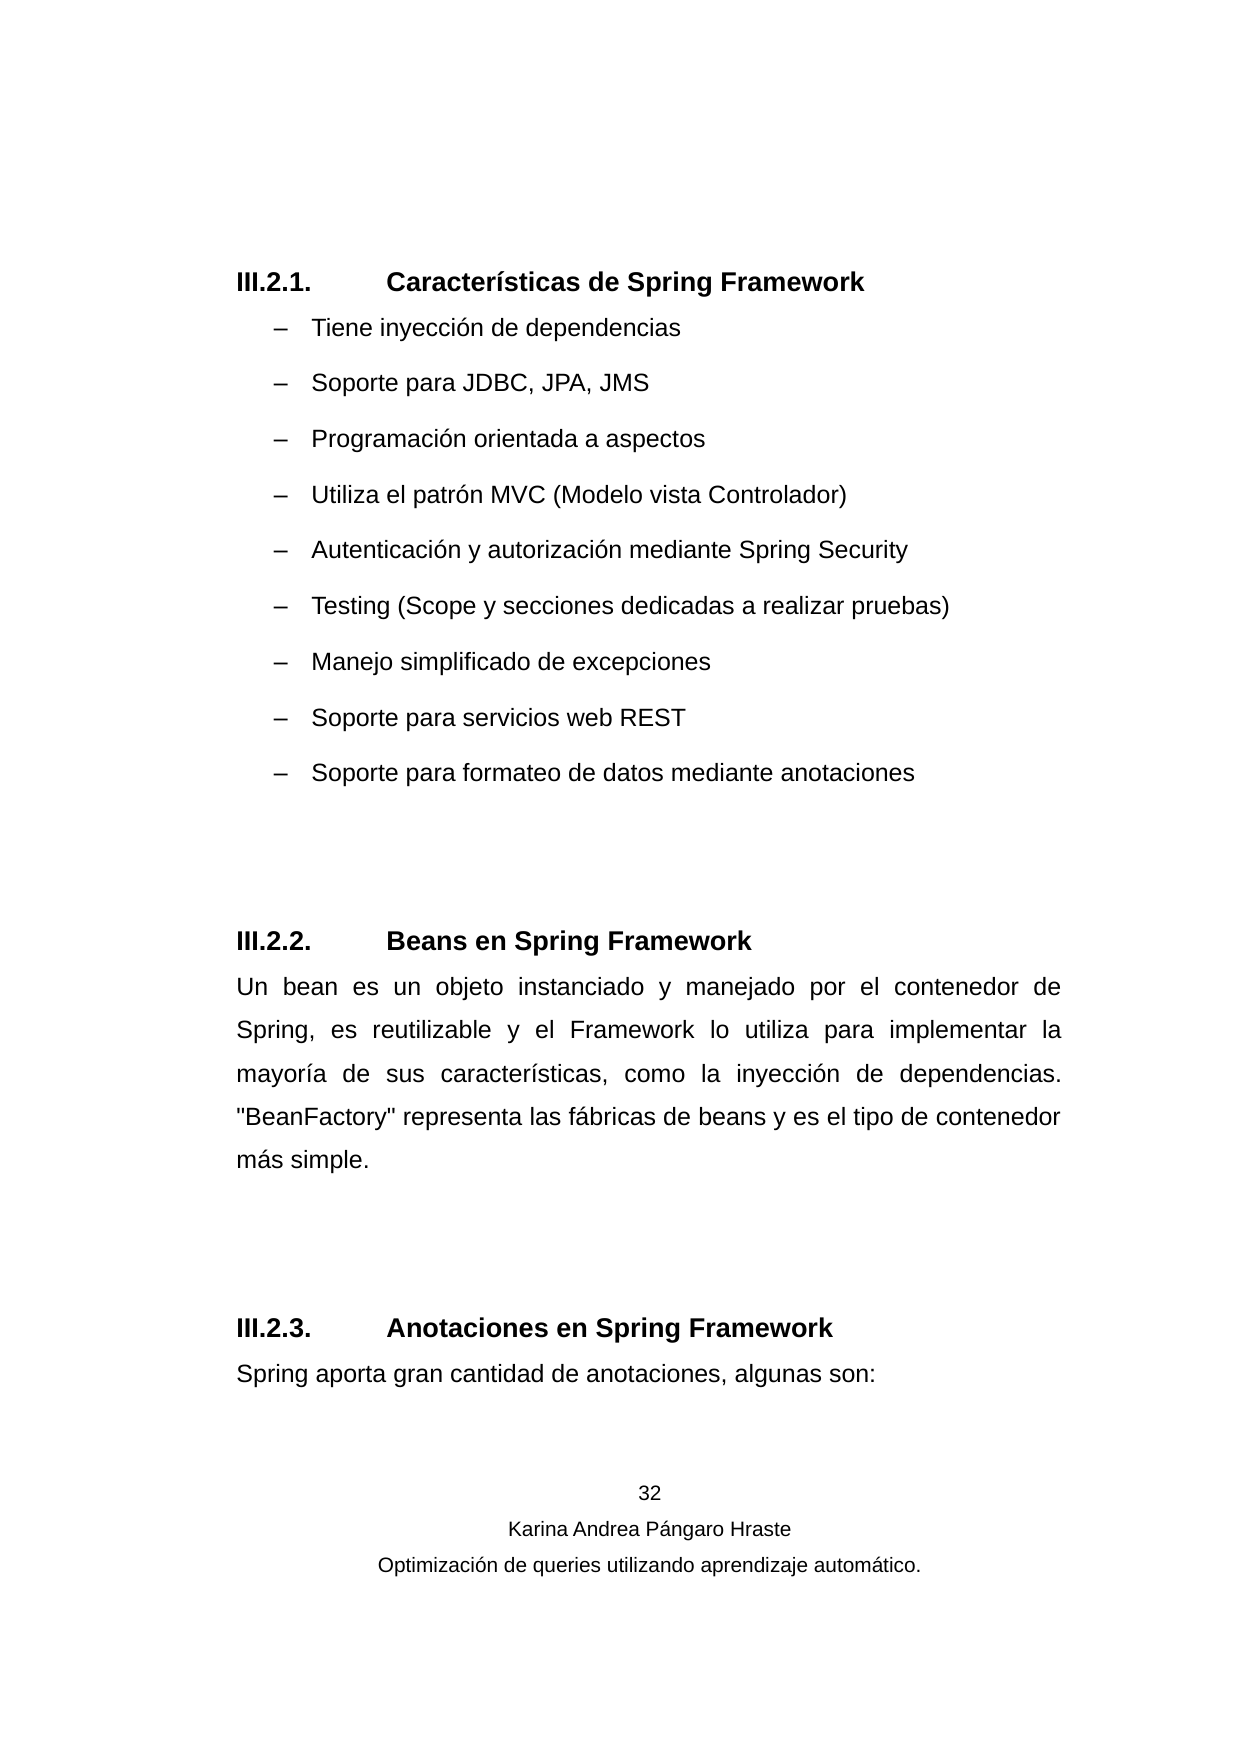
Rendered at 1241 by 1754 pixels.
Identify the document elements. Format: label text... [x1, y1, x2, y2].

list Utiliza el patrón MVC (Modelo vista Controlador) [274, 480, 1063, 509]
list Tiene inyección de dependencias [274, 313, 1063, 341]
subtitle Características de Spring Framework [236, 266, 1063, 297]
text Un bean es un objeto instanciado y manejado por el contenedor de Spring, es reutilizable y el Framework lo utiliza para implementar la mayoría de sus características, como la inyección de dependencias. "BeanFactory" representa las fábricas de beans y es el tipo de contenedor más simple. [236, 972, 1063, 1173]
list Programación orientada a aspectos [274, 424, 1063, 453]
list Autenticación y autorización mediante Spring Security [274, 536, 1063, 564]
subtitle Beans en Spring Framework [236, 925, 1063, 957]
list Soporte para JDBC, JPA, JMS [274, 368, 1063, 397]
text Spring aporta gran cantidad de anotaciones, algunas son: [236, 1358, 1063, 1387]
list Soporte para servicios web REST [274, 703, 1063, 732]
list Manejo simplificado de excepciones [274, 647, 1063, 676]
list Soporte para formateo de datos mediante anotaciones [274, 758, 1063, 787]
list Testing (Scope y secciones dedicadas a realizar pruebas) [274, 591, 1063, 620]
subtitle Anotaciones en Spring Framework [236, 1312, 1063, 1343]
